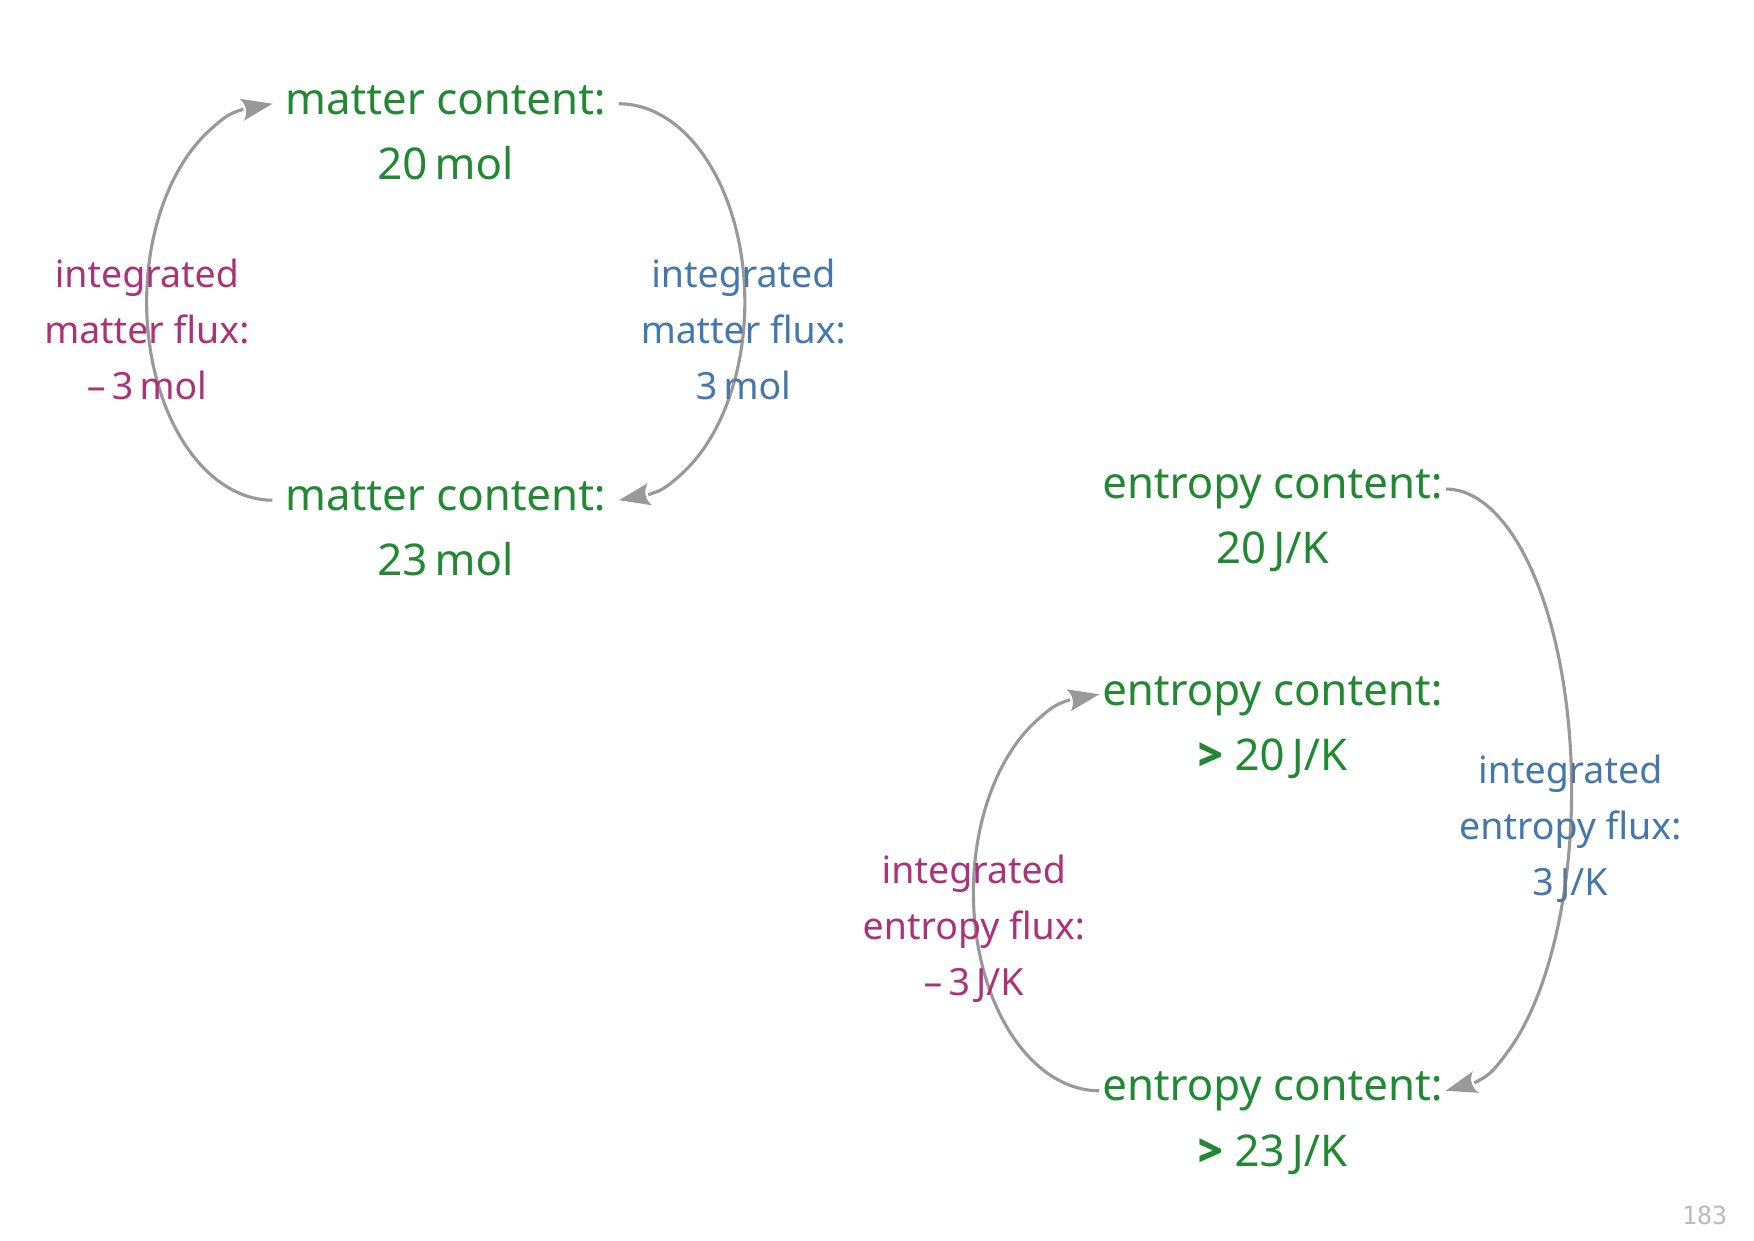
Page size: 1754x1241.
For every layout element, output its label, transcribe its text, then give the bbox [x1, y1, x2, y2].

text_box integrated entropy flux: – 3 J/K [852, 831, 1096, 970]
text_box integrated matter flux: 3 mol [632, 234, 743, 374]
text_box integrated matter flux: 3 mol [739, 234, 855, 374]
text_box matter content: 20 mol [283, 54, 608, 166]
text_box integrated matter flux: – 3 mol [35, 234, 259, 374]
text_box entropy content: 20 J/K [1098, 438, 1447, 550]
text_box entropy content: > 23 J/K [1098, 1040, 1447, 1152]
text_box matter content: 23 mol [283, 450, 608, 562]
text_box integrated entropy flux: 3 J/K [1448, 730, 1570, 870]
text_box entropy content: > 20 J/K [1098, 644, 1447, 757]
text_box integrated entropy flux: 3 J/K [1569, 730, 1692, 870]
